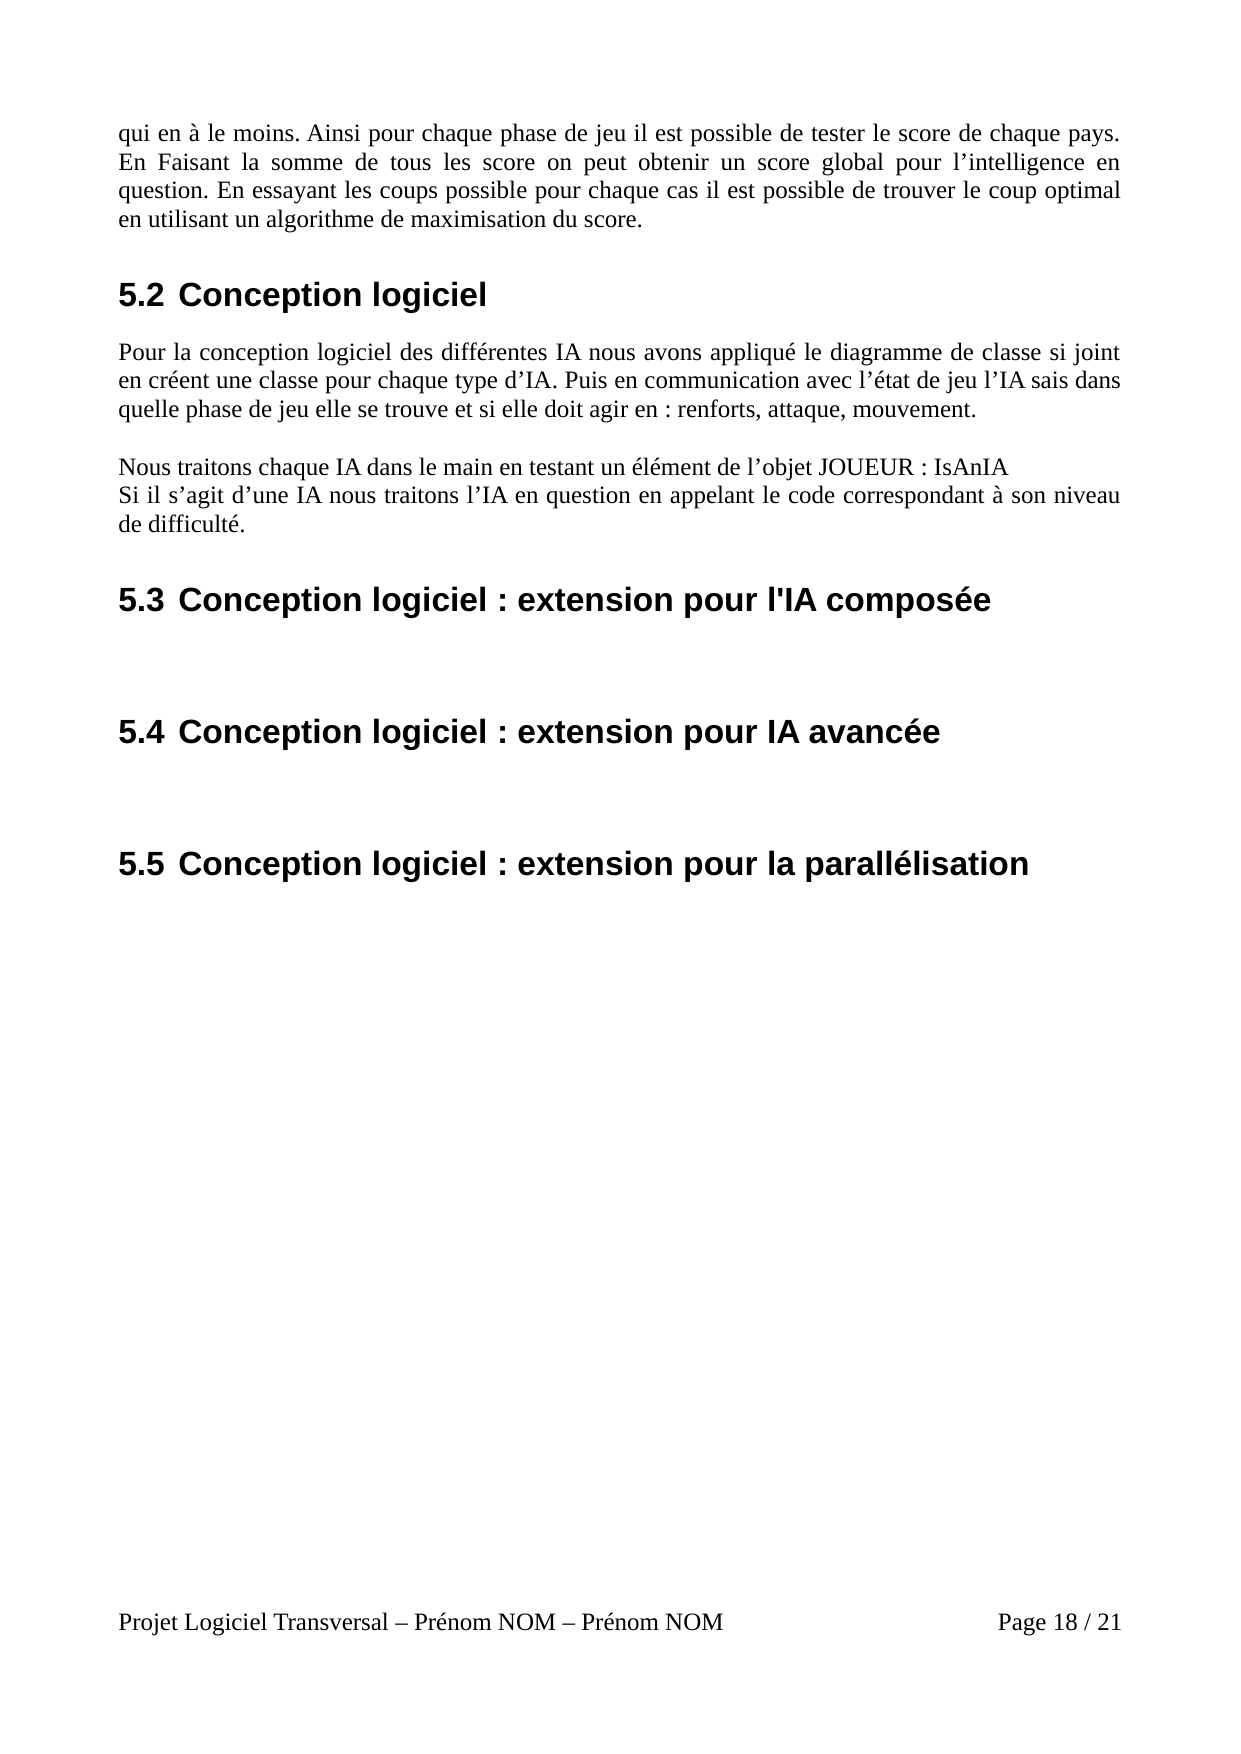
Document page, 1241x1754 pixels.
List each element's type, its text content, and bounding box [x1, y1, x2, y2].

text Nous traitons chaque IA dans le main en testant un élément de l’objet JOUEUR : IsAnIA [118, 452, 1122, 481]
subtitle Conception logiciel : extension pour l'IA composée [118, 579, 1122, 618]
text Pour la conception logiciel des différentes IA nous avons appliqué le diagramme de classe si joint en créent une classe pour chaque type d’IA. Puis en communication avec l’état de jeu l’IA sais dans quelle phase de jeu elle se trouve et si elle doit agir en : renforts, attaque, mouvement. [118, 337, 1122, 423]
text Si il s’agit d’une IA nous traitons l’IA en question en appelant le code correspondant à son niveau de difficulté. [118, 481, 1122, 538]
text qui en à le moins. Ainsi pour chaque phase de jeu il est possible de tester le score de chaque pays. En Faisant la somme de tous les score on peut obtenir un score global pour l’intelligence en question. En essayant les coups possible pour chaque cas il est possible de trouver le coup optimal en utilisant un algorithme de maximisation du score. [118, 118, 1122, 233]
subtitle Conception logiciel : extension pour la parallélisation [118, 844, 1122, 883]
subtitle Conception logiciel [118, 274, 1122, 313]
subtitle Conception logiciel : extension pour IA avancée [118, 712, 1122, 750]
